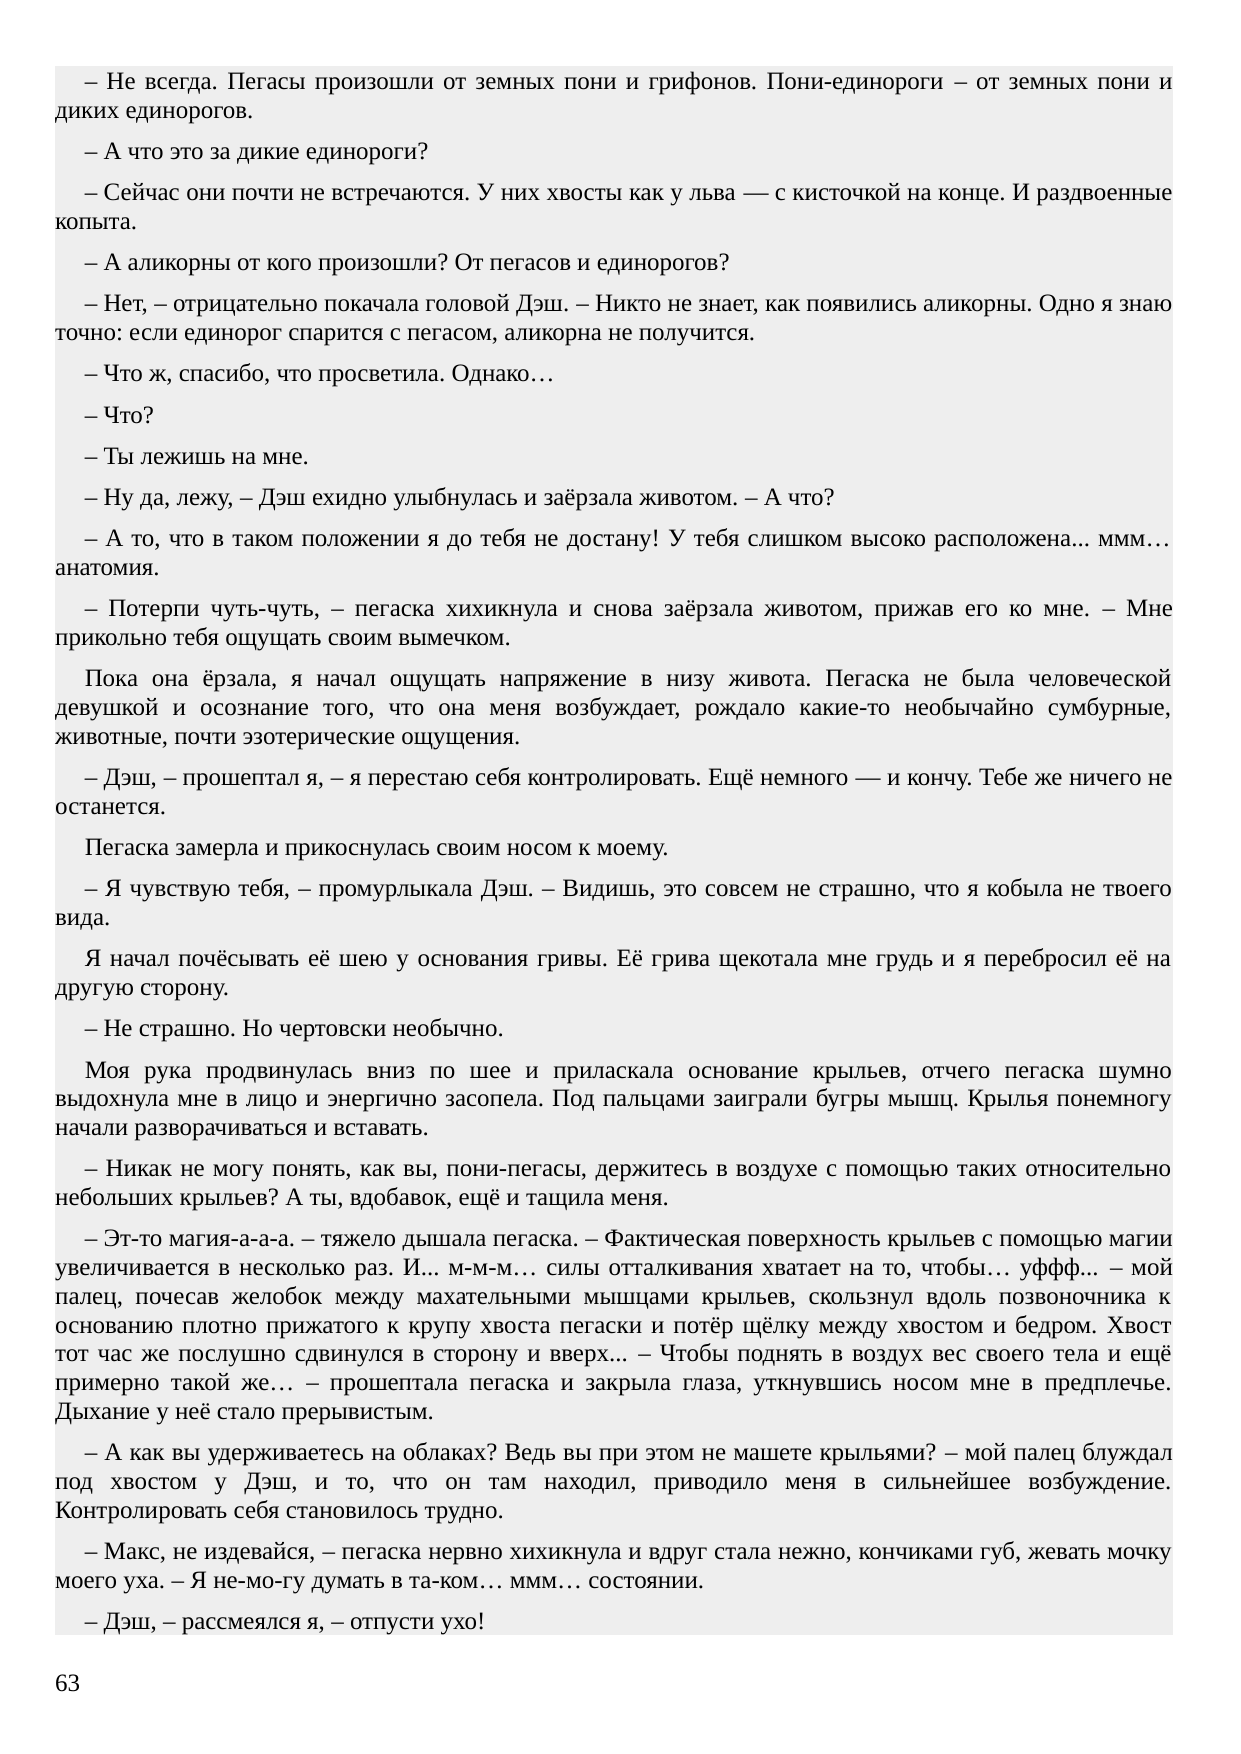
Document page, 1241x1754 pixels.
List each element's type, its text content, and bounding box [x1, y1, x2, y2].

text Я начал почёсывать её шею у основания гривы. Её грива щекотала мне грудь и я перебросил её на другую сторону. [55, 943, 1173, 1001]
text – Не всегда. Пегасы произошли от земных пони и грифонов. Пони-единороги – от земных пони и диких единорогов. [55, 66, 1173, 123]
text Пока она ёрзала, я начал ощущать напряжение в низу живота. Пегаска не была человеческой девушкой и осознание того, что она меня возбуждает, рождало какие-то необычайно сумбурные, животные, почти эзотерические ощущения. [55, 663, 1173, 750]
text – Макс, не издевайся, – пегаска нервно хихикнула и вдруг стала нежно, кончиками губ, жевать мочку моего уха. – Я не-мо-гу думать в та-ком… ммм… состоянии. [55, 1536, 1173, 1593]
text – Ну да, лежу, – Дэш ехидно улыбнулась и заёрзала животом. – А что? [55, 482, 1173, 511]
text – Сейчас они почти не встречаются. У них хвосты как у льва — с кисточкой на конце. И раздвоенные копыта. [55, 177, 1173, 235]
text – Дэш, – рассмеялся я, – отпусти ухо! [55, 1606, 1173, 1635]
text – А что это за дикие единороги? [55, 136, 1173, 165]
text Пегаска замерла и прикоснулась своим носом к моему. [55, 832, 1173, 861]
text – Потерпи чуть-чуть, – пегаска хихикнула и снова заёрзала животом, прижав его ко мне. – Мне прикольно тебя ощущать своим вымечком. [55, 593, 1173, 651]
text – А как вы удерживаетесь на облаках? Ведь вы при этом не машете крыльями? – мой палец блуждал под хвостом у Дэш, и то, что он там находил, приводило меня в сильнейшее возбуждение. Контролировать себя становилось трудно. [55, 1437, 1173, 1523]
text – Дэш, – прошептал я, – я перестаю себя контролировать. Ещё немного — и кончу. Тебе же ничего не останется. [55, 762, 1173, 820]
text – Эт-то магия-а-а-а. – тяжело дышала пегаска. – Фактическая поверхность крыльев с помощью магии увеличивается в несколько раз. И... м-м-м… силы отталкивания хватает на то, чтобы… уффф... – мой палец, почесав желобок между махательными мышцами крыльев, скользнул вдоль позвоночника к основанию плотно прижатого к крупу хвоста пегаски и потёр щёлку между хвостом и бедром. Хвост тот час же послушно сдвинулся в сторону и вверх... – Чтобы поднять в воздух вес своего тела и ещё примерно такой же… – прошептала пегаска и закрыла глаза, уткнувшись носом мне в предплечье. Дыхание у неё стало прерывистым. [55, 1223, 1173, 1425]
text – Никак не могу понять, как вы, пони-пегасы, держитесь в воздухе с помощью таких относительно небольших крыльев? А ты, вдобавок, ещё и тащила меня. [55, 1153, 1173, 1211]
text – Ты лежишь на мне. [55, 441, 1173, 470]
text – Нет, – отрицательно покачала головой Дэш. – Никто не знает, как появились аликорны. Одно я знаю точно: если единорог спарится с пегасом, аликорна не получится. [55, 288, 1173, 346]
text – Не страшно. Но чертовски необычно. [55, 1013, 1173, 1042]
text – Я чувствую тебя, – промурлыкала Дэш. – Видишь, это совсем не страшно, что я кобыла не твоего вида. [55, 873, 1173, 931]
text – А то, что в таком положении я до тебя не достану! У тебя слишком высоко расположена... ммм… анатомия. [55, 523, 1173, 581]
text – Что ж, спасибо, что просветила. Однако… [55, 358, 1173, 387]
text Моя рука продвинулась вниз по шее и приласкала основание крыльев, отчего пегаска шумно выдохнула мне в лицо и энергично засопела. Под пальцами заиграли бугры мышц. Крылья понемногу начали разворачиваться и вставать. [55, 1055, 1173, 1141]
text – А аликорны от кого произошли? От пегасов и единорогов? [55, 247, 1173, 276]
text – Что? [55, 400, 1173, 428]
